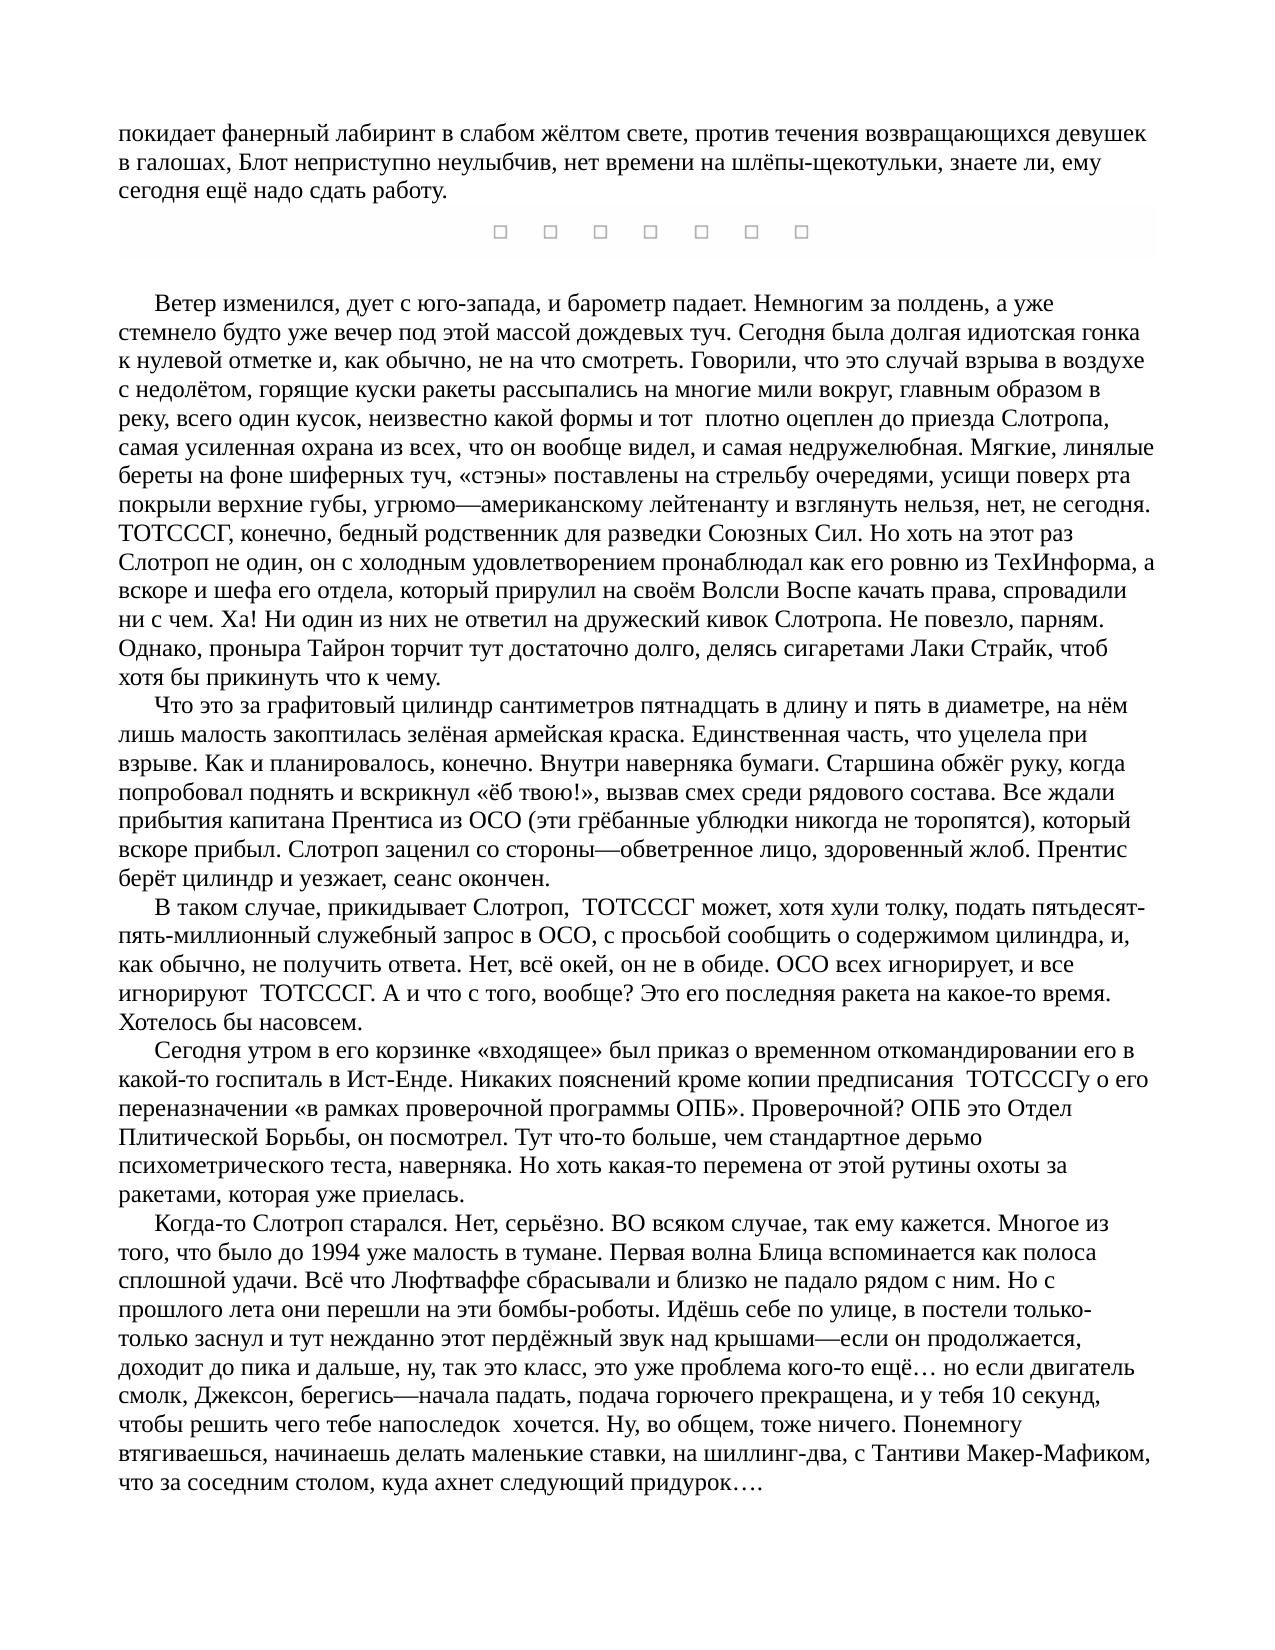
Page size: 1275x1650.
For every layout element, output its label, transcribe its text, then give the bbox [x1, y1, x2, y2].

text Что это за графитовый цилиндр сантиметров пятнадцать в длину и пять в диаметре, на нём лишь малость закоптилась зелёная армейская краска. Единственная часть, что уцелела при взрыве. Как и планировалось, конечно. Внутри наверняка бумаги. Старшина обжёг руку, когда попробовал поднять и вскрикнул «ёб твою!», вызвав смех среди рядового состава. Все ждали прибытия капитана Прентиса из ОСО (эти грёбанные ублюдки никогда не торопятся), который вскоре прибыл. Слотроп заценил со стороны—обветренное лицо, здоровенный жлоб. Прентис берёт цилиндр и уезжает, сеанс окончен. [118, 691, 1157, 892]
text Сегодня утром в его корзинке «входящее» был приказ о временном откомандировании его в какой-то госпиталь в Ист-Енде. Никаких пояснений кроме копии предписания ТОТСССГу о его переназначении «в рамках проверочной программы ОПБ». Проверочной? ОПБ это Отдел Плитической Борьбы, он посмотрел. Тут что-то больше, чем стандартное дерьмо психометрического теста, наверняка. Но хоть какая-то перемена от этой рутины охоты за ракетами, которая уже приелась. [118, 1036, 1157, 1208]
text Когда-то Слотроп старался. Нет, серьёзно. ВО всяком случае, так ему кажется. Многое из того, что было до 1994 уже малость в тумане. Первая волна Блица вспоминается как полоса сплошной удачи. Всё что Люфтваффе сбрасывали и близко не падало рядом с ним. Но с прошлого лета они перешли на эти бомбы-роботы. Идёшь себе по улице, в постели только-только заснул и тут нежданно этот пердёжный звук над крышами—если он продолжается, доходит до пика и дальше, ну, так это класс, это уже проблема кого-то ещё… но если двигатель смолк, Джексон, берегись—начала падать, подача горючего прекращена, и у тебя 10 секунд, чтобы решить чего тебе напоследок хочется. Ну, во общем, тоже ничего. Понемногу втягиваешься, начинаешь делать маленькие ставки, на шиллинг-два, с Тантиви Макер-Мафиком, что за соседним столом, куда ахнет следующий придурок…. [118, 1208, 1157, 1496]
text покидает фанерный лабиринт в слабом жёлтом свете, против течения возвращающихся девушек в галошах, Блот неприступно неулыбчив, нет времени на шлёпы-щекотульки, знаете ли, ему сегодня ещё надо сдать работу. [118, 118, 1157, 204]
text Ветер изменился, дует с юго-запада, и барометр падает. Немногим за полдень, а уже стемнело будто уже вечер под этой массой дождевых туч. Сегодня была долгая идиотская гонка к нулевой отметке и, как обычно, не на что смотреть. Говорили, что это случай взрыва в воздухе с недолётом, горящие куски ракеты рассыпались на многие мили вокруг, главным образом в реку, всего один кусок, неизвестно какой формы и тот плотно оцеплен до приезда Слотропа, самая усиленная охрана из всех, что он вообще видел, и самая недружелюбная. Мягкие, линялые береты на фоне шиферных туч, «стэны» поставлены на стрельбу очередями, усищи поверх рта покрыли верхние губы, угрюмо—американскому лейтенанту и взглянуть нельзя, нет, не сегодня. ТОТСССГ, конечно, бедный родственник для разведки Союзных Сил. Но хоть на этот раз Слотроп не один, он с холодным удовлетворением пронаблюдал как его ровню из ТехИнформа, а вскоре и шефа его отдела, который прирулил на своём Волсли Воспе качать права, спровадили ни с чем. Ха! Ни один из них не ответил на дружеский кивок Слотропа. Не повезло, парням. Однако, проныра Тайрон торчит тут достаточно долго, делясь сигаретами Лаки Страйк, чтоб хотя бы прикинуть что к чему. [118, 288, 1157, 691]
text В таком случае, прикидывает Слотроп, ТОТСССГ может, хотя хули толку, подать пятьдесят-пять-миллионный служебный запрос в ОСО, с просьбой сообщить о содержимом цилиндра, и, как обычно, не получить ответа. Нет, всё окей, он не в обиде. ОСО всех игнорирует, и все игнорируют ТОТСССГ. А и что с того, вообще? Это его последняя ракета на какое-то время. Хотелось бы насовсем. [118, 892, 1157, 1036]
picture [118, 204, 1157, 260]
